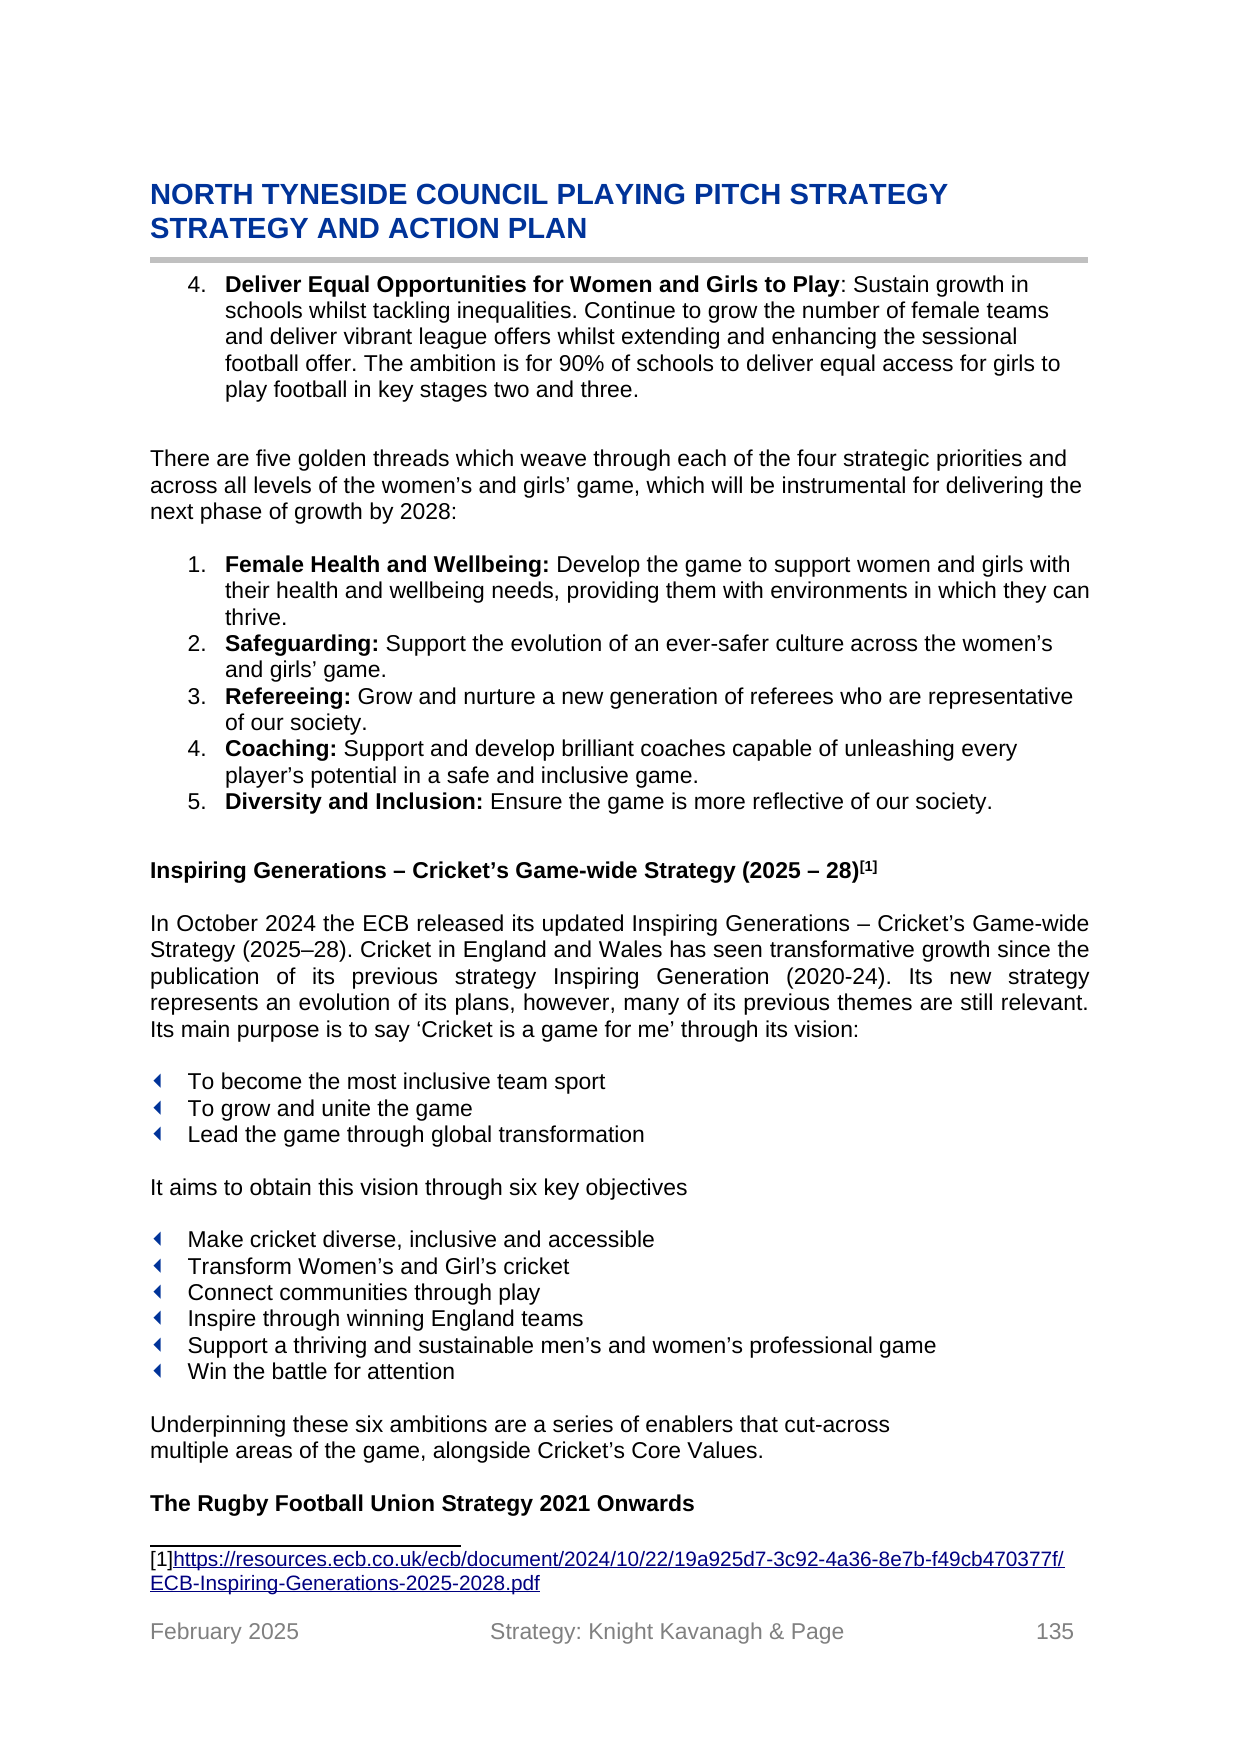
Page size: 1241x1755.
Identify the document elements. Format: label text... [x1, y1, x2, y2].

list Make cricket diverse, inclusive and accessible [150, 1226, 1090, 1253]
text There are five golden threads which weave through each of the four strategic priorities and across all levels of the women’s and girls’ game, which will be instrumental for delivering the next phase of growth by 2028: [150, 445, 1090, 524]
list Support a thriving and sustainable men’s and women’s professional game [150, 1332, 1090, 1358]
text It aims to obtain this vision through six key objectives [150, 1174, 1090, 1200]
list Refereeing: Grow and nurture a new generation of referees who are representative of our society. [187, 683, 1090, 735]
list Deliver Equal Opportunities for Women and Girls to Play: Sustain growth in schools whilst tackling inequalities. Continue to grow the number of female teams and deliver vibrant league offers whilst extending and enhancing the sessional football offer. The ambition is for 90% of schools to deliver equal access for girls to play football in key stages two and three. [187, 271, 1090, 402]
list To grow and unite the game [150, 1094, 1090, 1121]
list Inspire through winning England teams [150, 1305, 1090, 1332]
list Transform Women’s and Girl’s cricket [150, 1253, 1090, 1279]
list Safeguarding: Support the evolution of an ever-safer culture across the women’s and girls’ game. [187, 630, 1090, 683]
text Underpinning these six ambitions are a series of enablers that cut-across [150, 1411, 1090, 1437]
text https://resources.ecb.co.uk/ecb/document/2024/10/22/19a925d7-3c92-4a36-8e7b-f49cb470377f/ECB-Inspiring-Generations-2025-2028.pdf [150, 1546, 1090, 1594]
list Connect communities through play [150, 1279, 1090, 1305]
list Coaching: Support and develop brilliant coaches capable of unleashing every player’s potential in a safe and inclusive game. [187, 735, 1090, 788]
list Female Health and Wellbeing: Develop the game to support women and girls with their health and wellbeing needs, providing them with environments in which they can thrive. [187, 551, 1090, 630]
list Lead the game through global transformation [150, 1121, 1090, 1147]
text In October 2024 the ECB released its updated Inspiring Generations – Cricket’s Game-wide Strategy (2025–28). Cricket in England and Wales has seen transformative growth since the publication of its previous strategy Inspiring Generation (2020-24). Its new strategy represents an evolution of its plans, however, many of its previous themes are still relevant. Its main purpose is to say ‘Cricket is a game for me’ through its vision: [150, 910, 1090, 1042]
text The Rugby Football Union Strategy 2021 Onwards [150, 1490, 1090, 1516]
list To become the most inclusive team sport [150, 1068, 1090, 1094]
text multiple areas of the game, alongside Cricket’s Core Values. [150, 1437, 1090, 1463]
list Win the battle for attention [150, 1358, 1090, 1384]
text Inspiring Generations – Cricket’s Game-wide Strategy (2025 – 28) [150, 857, 1090, 884]
list Diversity and Inclusion: Ensure the game is more reflective of our society. [187, 788, 1090, 814]
